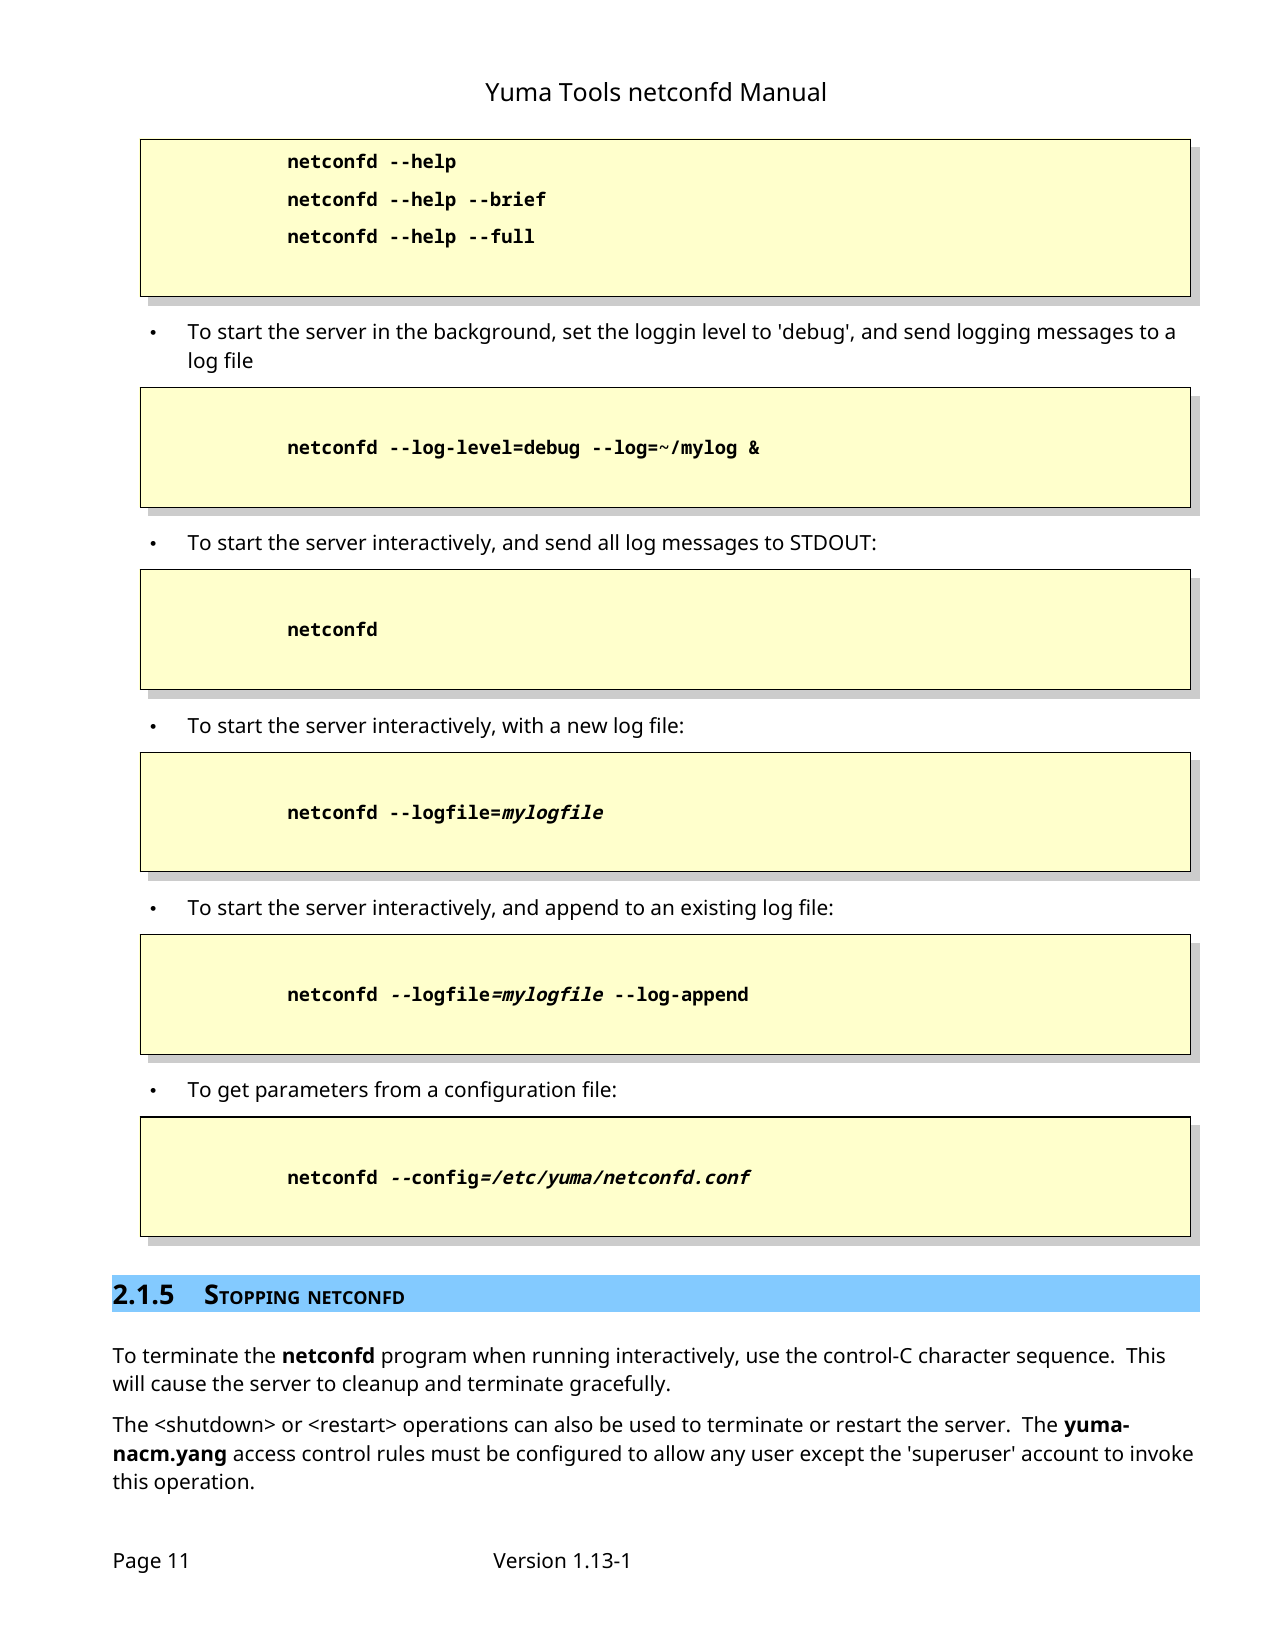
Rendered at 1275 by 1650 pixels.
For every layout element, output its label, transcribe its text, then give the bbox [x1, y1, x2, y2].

list To start the server in the background, set the loggin level to 'debug', and send logging messages to a log file [150, 317, 1200, 374]
text netconfd --help --brief [141, 176, 1190, 212]
list To start the server interactively, and send all log messages to STDOUT: [150, 528, 1200, 557]
list To start the server interactively, with a new log file: [150, 711, 1200, 739]
text netconfd [141, 607, 1190, 642]
text netconfd --help --full [141, 213, 1190, 249]
text The <shutdown> or <restart> operations can also be used to terminate or restart the server. The yuma-nacm.yang access control rules must be configured to allow any user except the 'superuser' account to invoke this operation. [112, 1411, 1200, 1496]
text To terminate the netconfd program when running interactively, use the control-C character sequence. This will cause the server to cleanup and terminate gracefully. [112, 1341, 1200, 1398]
text netconfd --logfile=mylogfile --log-append [141, 972, 1190, 1007]
text netconfd --logfile=mylogfile [141, 789, 1190, 825]
list To start the server interactively, and append to an existing log file: [150, 893, 1200, 922]
text netconfd --help [141, 140, 1190, 174]
text netconfd --config=/etc/yuma/netconfd.conf [141, 1154, 1190, 1189]
list To get parameters from a configuration file: [150, 1076, 1200, 1104]
subtitle Stopping netconfd [112, 1275, 1200, 1312]
text netconfd --log-level=debug --log=~/mylog & [141, 424, 1190, 460]
